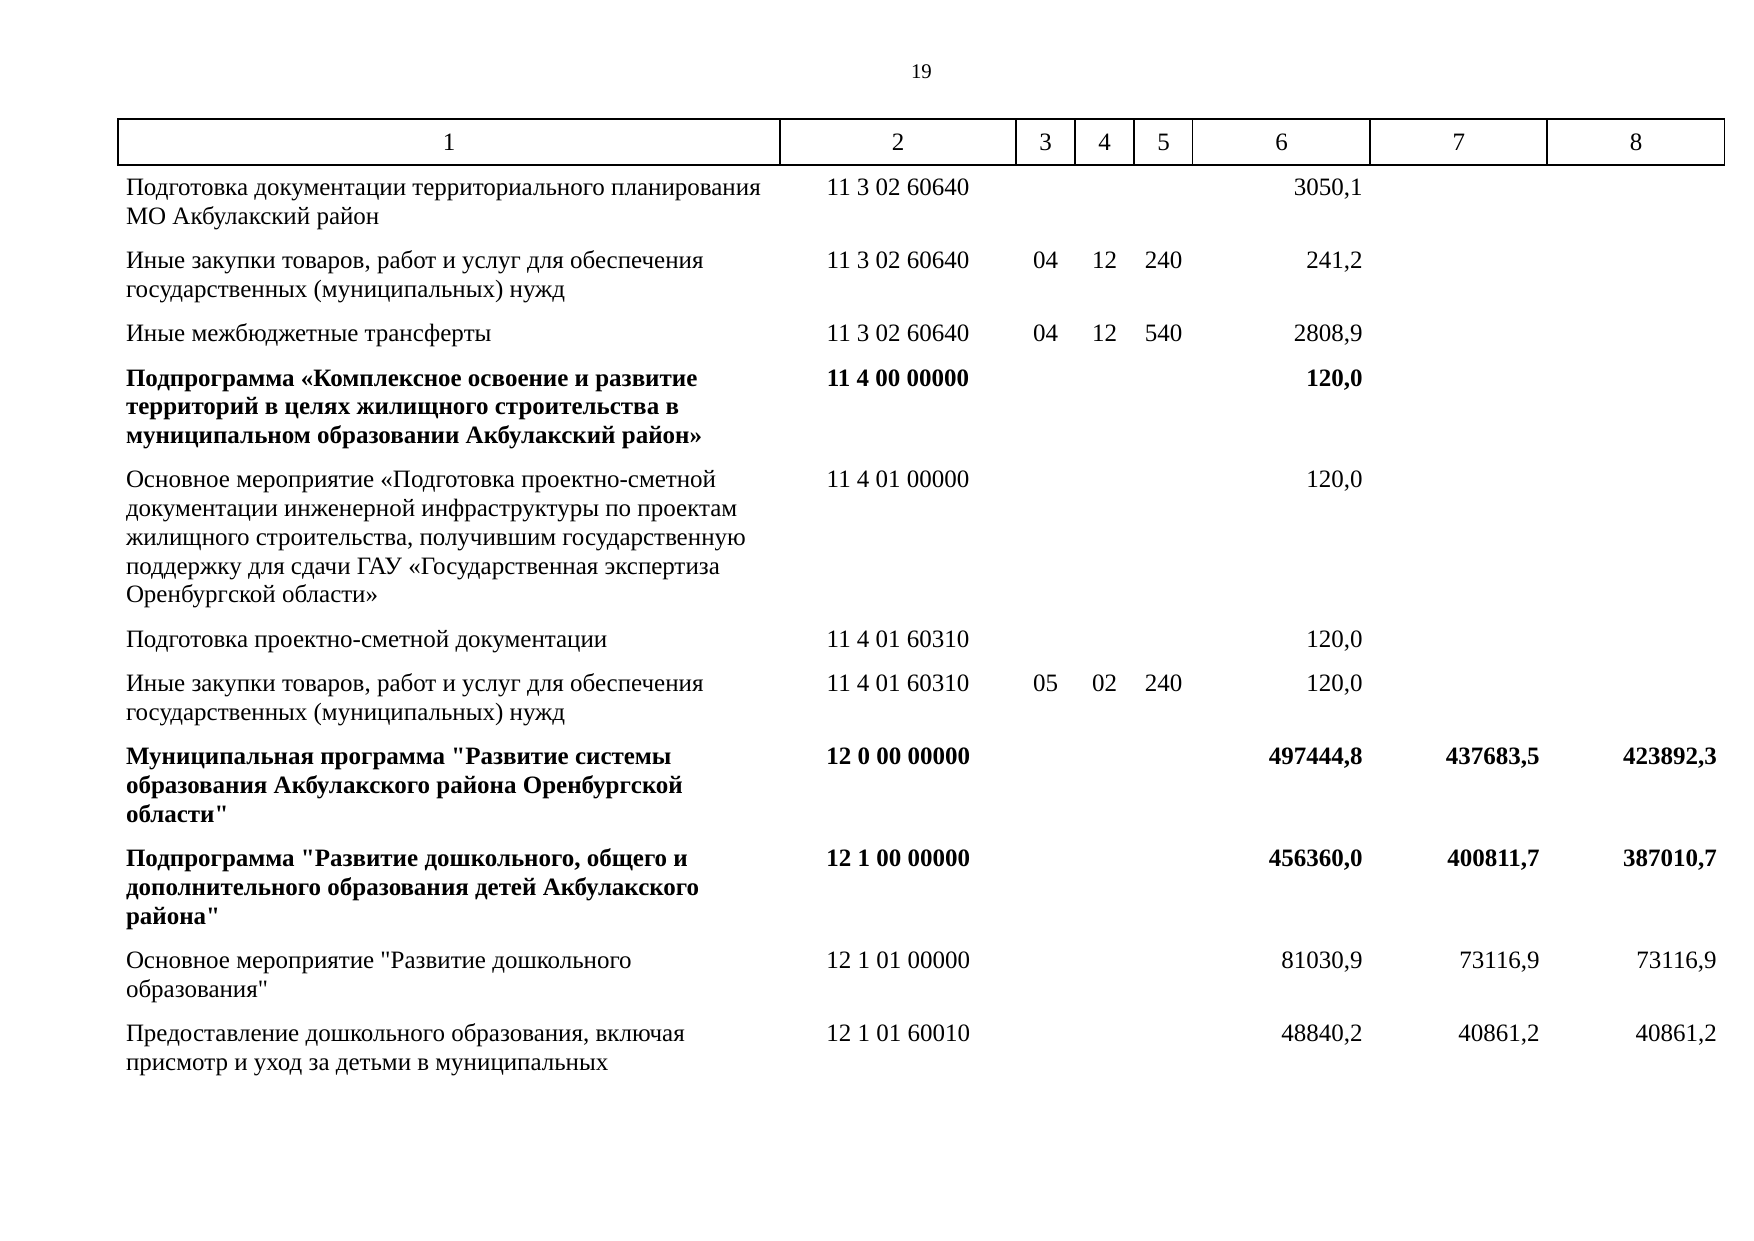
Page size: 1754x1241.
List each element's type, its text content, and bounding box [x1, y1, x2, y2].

table_cell Иные межбюджетные трансферты [118, 310, 780, 355]
table_cell [1134, 457, 1193, 616]
table_cell [1016, 835, 1075, 937]
table_cell Подпрограмма «Комплексное освоение и развитие территорий в целях жилищного строительства в муниципальном образовании Акбулакский район» [118, 355, 780, 457]
table_cell 120,0 [1193, 457, 1370, 616]
table_cell [1075, 457, 1134, 616]
table_cell [1134, 166, 1193, 237]
table_cell [1016, 616, 1075, 660]
table_cell [1016, 457, 1075, 616]
table_cell 3050,1 [1193, 166, 1370, 237]
table_cell [1370, 310, 1547, 355]
table_cell 12 1 01 00000 [780, 937, 1016, 1010]
table_cell 40861,2 [1370, 1010, 1547, 1083]
table_cell 81030,9 [1193, 937, 1370, 1010]
table_cell 02 [1075, 660, 1134, 733]
table_cell [1075, 937, 1134, 1010]
table_header [1017, 120, 1074, 164]
table_cell 12 1 01 60010 [780, 1010, 1016, 1083]
table_cell [1134, 616, 1193, 660]
table_cell 120,0 [1193, 616, 1370, 660]
table_cell 11 3 02 60640 [780, 310, 1016, 355]
table_cell Основное мероприятие «Подготовка проектно-сметной документации инженерной инфраструктуры по проектам жилищного строительства, получившим государственную поддержку для сдачи ГАУ «Государственная экспертиза Оренбургской области» [118, 457, 780, 616]
table_cell 73116,9 [1370, 937, 1547, 1010]
table_cell [1547, 166, 1724, 237]
table_header 8 [1555, 128, 1716, 156]
table_cell [1075, 166, 1134, 237]
table_cell 437683,5 [1370, 734, 1547, 835]
table_cell [1547, 310, 1724, 355]
table_cell [1016, 166, 1075, 237]
table_cell [1075, 734, 1134, 835]
table_cell 540 [1134, 310, 1193, 355]
table_header 5 [1142, 128, 1185, 156]
table_cell [1370, 237, 1547, 310]
table_cell 04 [1016, 310, 1075, 355]
table_cell 400811,7 [1370, 835, 1547, 937]
table_header [1548, 120, 1724, 164]
table_cell 241,2 [1193, 237, 1370, 310]
table_cell 120,0 [1193, 355, 1370, 457]
table_cell 05 [1016, 660, 1075, 733]
table_cell [1370, 660, 1547, 733]
table_cell [1016, 355, 1075, 457]
table_cell 11 3 02 60640 [780, 237, 1016, 310]
table_cell [1370, 616, 1547, 660]
table_cell [1547, 355, 1724, 457]
table_cell 11 4 01 60310 [780, 616, 1016, 660]
table_cell [1370, 355, 1547, 457]
table_cell Подпрограмма "Развитие дошкольного, общего и дополнительного образования детей Акбулакского района" [118, 835, 780, 937]
table_cell 387010,7 [1547, 835, 1724, 937]
table_cell [1547, 616, 1724, 660]
table_cell [1016, 1010, 1075, 1083]
table_header [1193, 120, 1369, 164]
table_header 4 [1083, 128, 1126, 156]
table_header [119, 120, 779, 164]
table_cell 40861,2 [1547, 1010, 1724, 1083]
table_cell [1134, 734, 1193, 835]
table_cell 48840,2 [1193, 1010, 1370, 1083]
table_cell [1016, 937, 1075, 1010]
table_cell 12 [1075, 310, 1134, 355]
table_cell 12 [1075, 237, 1134, 310]
table_cell 11 4 01 00000 [780, 457, 1016, 616]
table_cell [1134, 835, 1193, 937]
table_cell Основное мероприятие "Развитие дошкольного образования" [118, 937, 780, 1010]
table_cell [1134, 1010, 1193, 1083]
table_cell Подготовка документации территориального планирования МО Акбулакский район [118, 166, 780, 237]
table_cell 423892,3 [1547, 734, 1724, 835]
table_header [1076, 120, 1133, 164]
table_cell 240 [1134, 237, 1193, 310]
table_cell 11 4 01 60310 [780, 660, 1016, 733]
table_cell [1370, 166, 1547, 237]
table_cell 120,0 [1193, 660, 1370, 733]
table_cell Предоставление дошкольного образования, включая присмотр и уход за детьми в муниципальных [118, 1010, 780, 1083]
table_cell 73116,9 [1547, 937, 1724, 1010]
table_cell [1370, 457, 1547, 616]
table_cell [1016, 734, 1075, 835]
table_cell [1075, 355, 1134, 457]
table_header [1371, 120, 1546, 164]
table_cell [1075, 1010, 1134, 1083]
table_cell [1134, 355, 1193, 457]
table_header 1 [126, 128, 772, 156]
table_header 6 [1201, 128, 1362, 156]
table_cell 12 0 00 00000 [780, 734, 1016, 835]
table_cell 11 4 00 00000 [780, 355, 1016, 457]
table_header 2 [788, 128, 1008, 156]
table_cell [1134, 937, 1193, 1010]
table_header [1135, 120, 1192, 164]
table_cell Иные закупки товаров, работ и услуг для обеспечения государственных (муниципальных) нужд [118, 237, 780, 310]
table_cell 240 [1134, 660, 1193, 733]
table_cell 456360,0 [1193, 835, 1370, 937]
table_cell Муниципальная программа "Развитие системы образования Акбулакского района Оренбургской области" [118, 734, 780, 835]
table_cell Иные закупки товаров, работ и услуг для обеспечения государственных (муниципальных) нужд [118, 660, 780, 733]
table_cell [1547, 660, 1724, 733]
table_cell 497444,8 [1193, 734, 1370, 835]
table_cell 2808,9 [1193, 310, 1370, 355]
table_cell [1547, 457, 1724, 616]
table_cell 11 3 02 60640 [780, 166, 1016, 237]
table_cell 12 1 00 00000 [780, 835, 1016, 937]
table_header [781, 120, 1015, 164]
table_cell 04 [1016, 237, 1075, 310]
table_cell [1075, 835, 1134, 937]
table_header 3 [1024, 128, 1067, 156]
table_header 7 [1378, 128, 1539, 156]
table_cell Подготовка проектно-сметной документации [118, 616, 780, 660]
table_cell [1547, 237, 1724, 310]
table_cell [1075, 616, 1134, 660]
